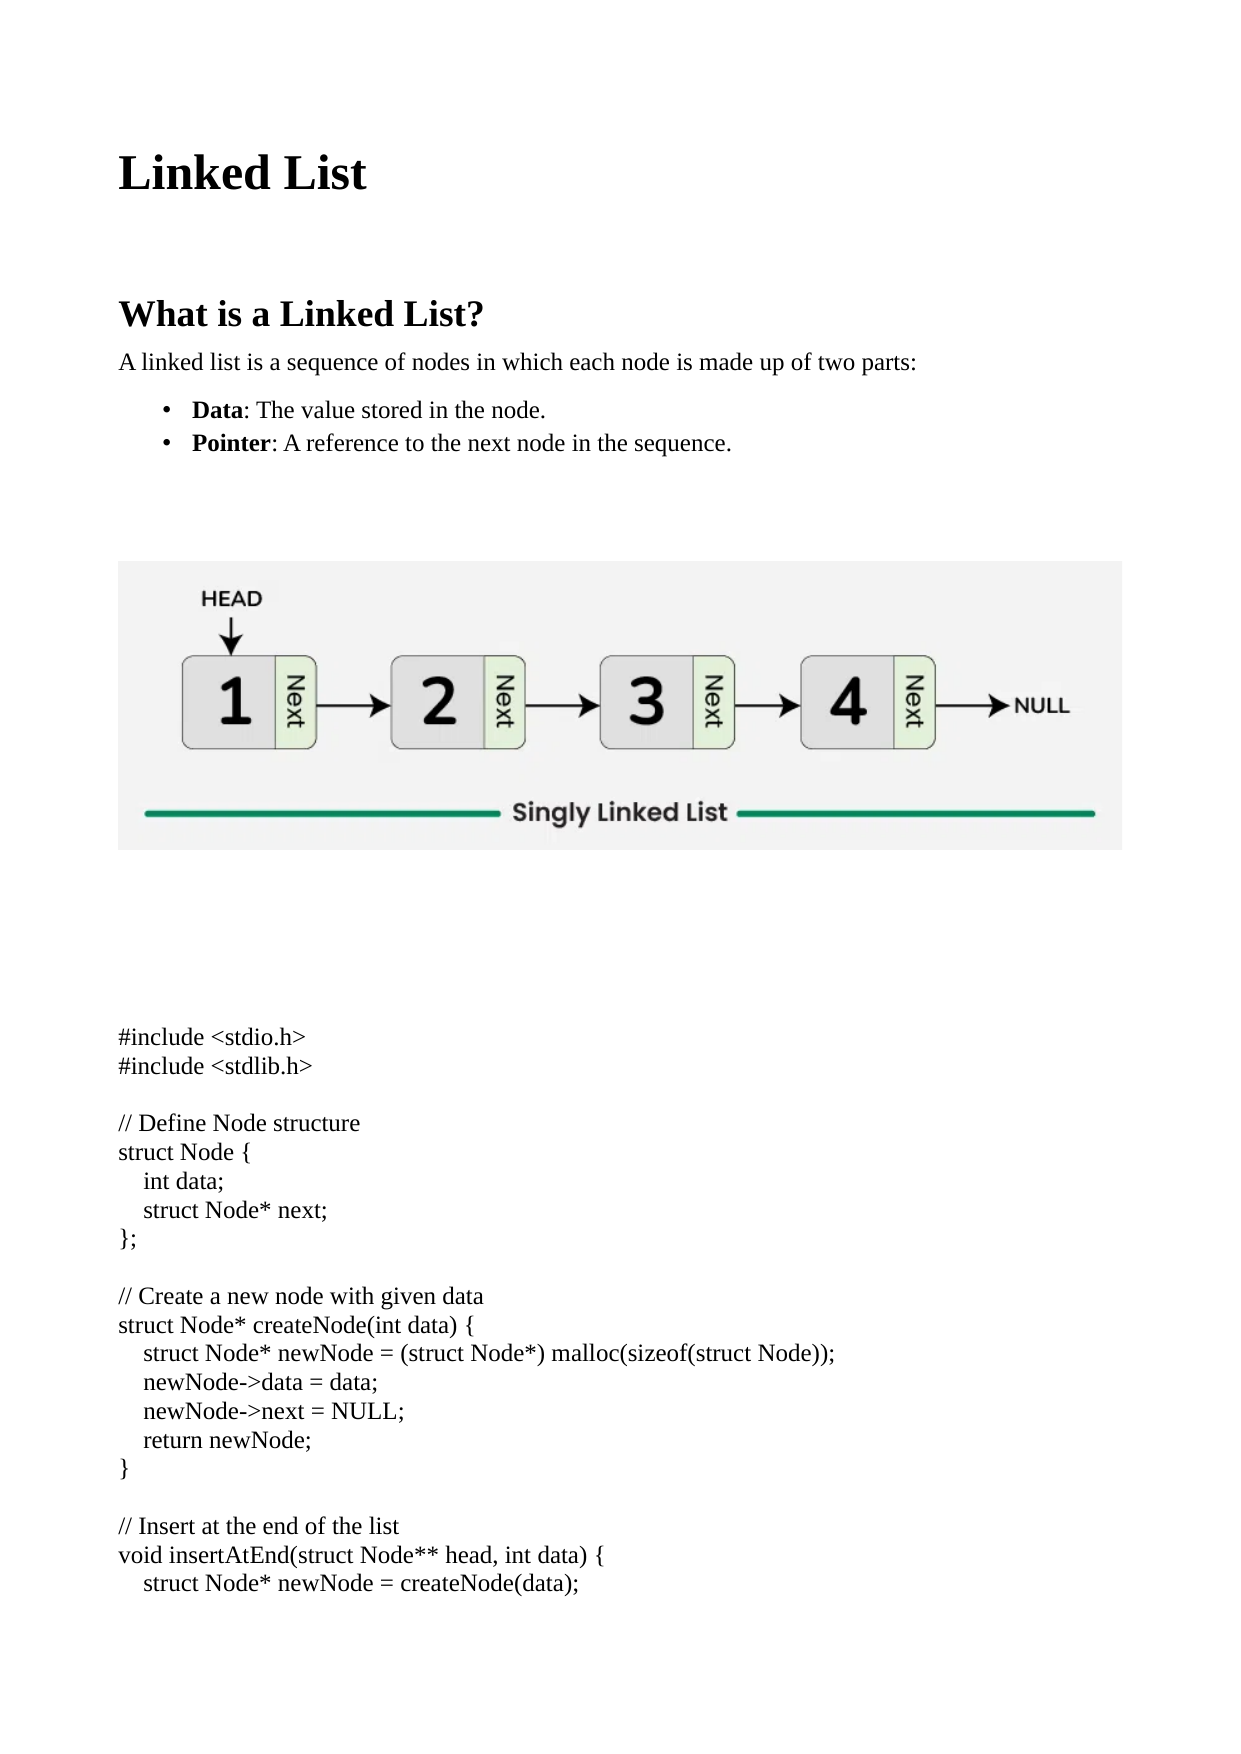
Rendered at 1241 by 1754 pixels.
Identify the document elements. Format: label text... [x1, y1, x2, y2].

text struct Node { [118, 1137, 1122, 1166]
text // Define Node structure [118, 1108, 1122, 1137]
text int data; [118, 1166, 1122, 1195]
text #include <stdlib.h> [118, 1051, 1122, 1080]
picture [118, 561, 1123, 850]
list Data: The value stored in the node. [162, 395, 1122, 423]
text void insertAtEnd(struct Node** head, int data) { [118, 1540, 1122, 1568]
text struct Node* newNode = createNode(data); [118, 1568, 1122, 1597]
text #include <stdio.h> [118, 1022, 1122, 1051]
text newNode->data = data; [118, 1367, 1122, 1396]
text newNode->next = NULL; [118, 1396, 1122, 1425]
text // Create a new node with given data [118, 1281, 1122, 1310]
text struct Node* newNode = (struct Node*) malloc(sizeof(struct Node)); [118, 1338, 1122, 1367]
text // Insert at the end of the list [118, 1511, 1122, 1540]
text struct Node* next; [118, 1195, 1122, 1223]
subtitle What is a Linked List? [118, 291, 1122, 334]
text A linked list is a sequence of nodes in which each node is made up of two parts: [118, 347, 1122, 376]
text } [118, 1453, 1122, 1482]
text struct Node* createNode(int data) { [118, 1310, 1122, 1338]
subtitle Linked List [118, 143, 1122, 201]
list Pointer: A reference to the next node in the sequence. [162, 428, 1122, 456]
text }; [118, 1223, 1122, 1252]
text return newNode; [118, 1425, 1122, 1453]
